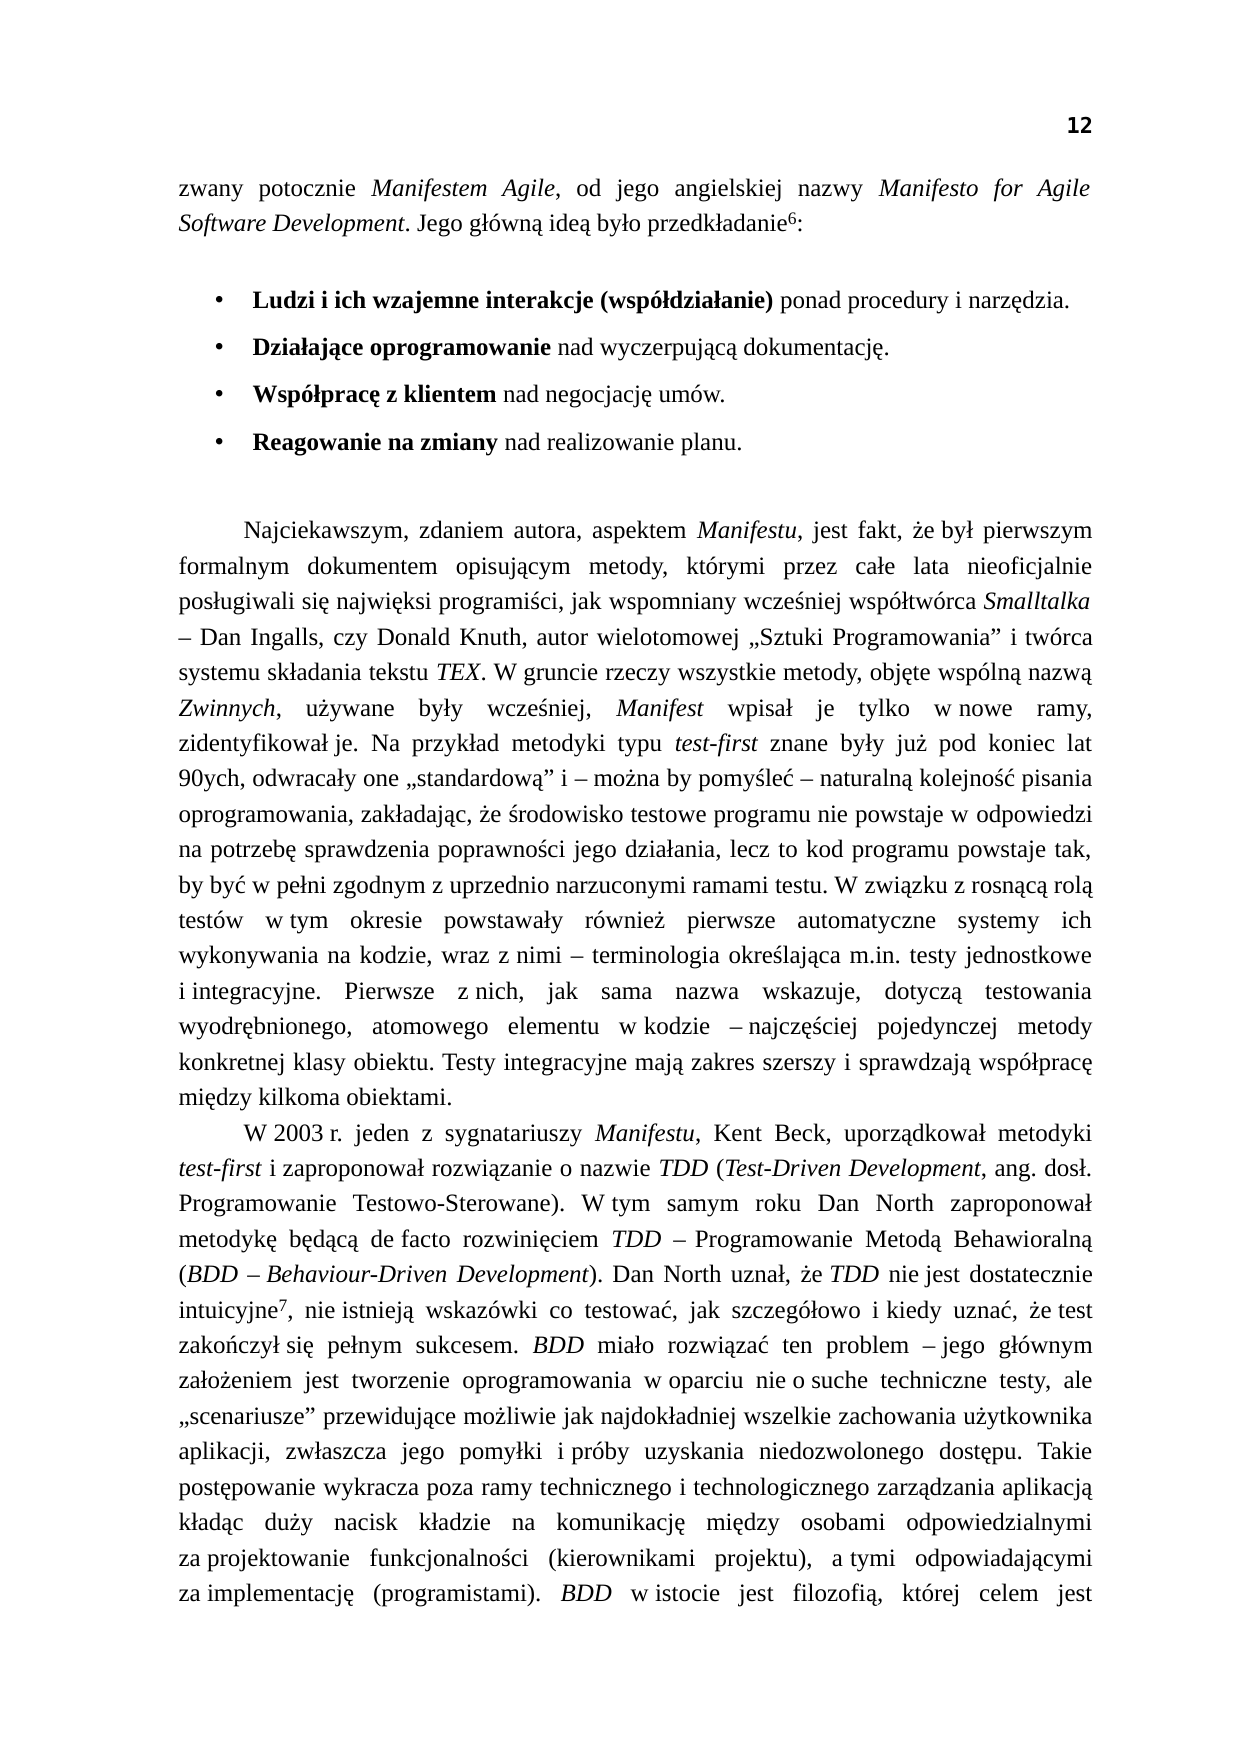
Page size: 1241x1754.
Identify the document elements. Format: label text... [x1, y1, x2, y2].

text Najciekawszym, zdaniem autora, aspektem Manifestu, jest fakt, że był pierwszym formalnym dokumentem opisującym metody, którymi przez całe lata nieoficjalnie posługiwali się najwięksi programiści, jak wspomniany wcześniej współtwórca Smalltalka – Dan Ingalls, czy Donald Knuth, autor wielotomowej „Sztuki Programowania” i twórca systemu składania tekstu TEX. W gruncie rzeczy wszystkie metody, objęte wspólną nazwą Zwinnych, używane były wcześniej, Manifest wpisał je tylko w nowe ramy, zidentyfikował je. Na przykład metodyki typu test-first znane były już pod koniec lat 90ych, odwracały one „standardową” i – można by pomyśleć – naturalną kolejność pisania oprogramowania, zakładając, że środowisko testowe programu nie powstaje w odpowiedzi na potrzebę sprawdzenia poprawności jego działania, lecz to kod programu powstaje tak, by być w pełni zgodnym z uprzednio narzuconymi ramami testu. W związku z rosnącą rolą testów w tym okresie powstawały również pierwsze automatyczne systemy ich wykonywania na kodzie, wraz z nimi – terminologia określająca m.in. testy jednostkowe i integracyjne. Pierwsze z nich, jak sama nazwa wskazuje, dotyczą testowania wyodrębnionego, atomowego elementu w kodzie – najczęściej pojedynczej metody konkretnej klasy obiektu. Testy integracyjne mają zakres szerszy i sprawdzają współpracę między kilkoma obiektami. [178, 511, 1093, 1113]
list Współpracę z klientem nad negocjację umów. [215, 374, 1093, 410]
list Ludzi i ich wzajemne interakcje (współdziałanie) ponad procedury i narzędzia. [215, 280, 1093, 315]
text zwany potocznie Manifestem Agile, od jego angielskiej nazwy Manifesto for Agile Software Development. Jego główną ideą było przedkładanie6: [178, 168, 1093, 239]
list Reagowanie na zmiany nad realizowanie planu. [215, 422, 1093, 457]
text W 2003 r. jeden z sygnatariuszy Manifestu, Kent Beck, uporządkował metodyki test-first i zaproponował rozwiązanie o nazwie TDD (Test-Driven Development, ang. dosł. Programowanie Testowo-Sterowane). W tym samym roku Dan North zaproponował metodykę będącą de facto rozwinięciem TDD – Programowanie Metodą Behawioralną (BDD – Behaviour-Driven Development). Dan North uznał, że TDD nie jest dostatecznie intuicyjne7, nie istnieją wskazówki co testować, jak szczegółowo i kiedy uznać, że test zakończył się pełnym sukcesem. BDD miało rozwiązać ten problem – jego głównym założeniem jest tworzenie oprogramowania w oparciu nie o suche techniczne testy, ale „scenariusze” przewidujące możliwie jak najdokładniej wszelkie zachowania użytkownika aplikacji, zwłaszcza jego pomyłki i próby uzyskania niedozwolonego dostępu. Takie postępowanie wykracza poza ramy technicznego i technologicznego zarządzania aplikacją kładąc duży nacisk kładzie na komunikację między osobami odpowiedzialnymi za projektowanie funkcjonalności (kierownikami projektu), a tymi odpowiadającymi za implementację (programistami). BDD w istocie jest filozofią, której celem jest [178, 1113, 1093, 1608]
list Działające oprogramowanie nad wyczerpującą dokumentację. [215, 327, 1093, 363]
